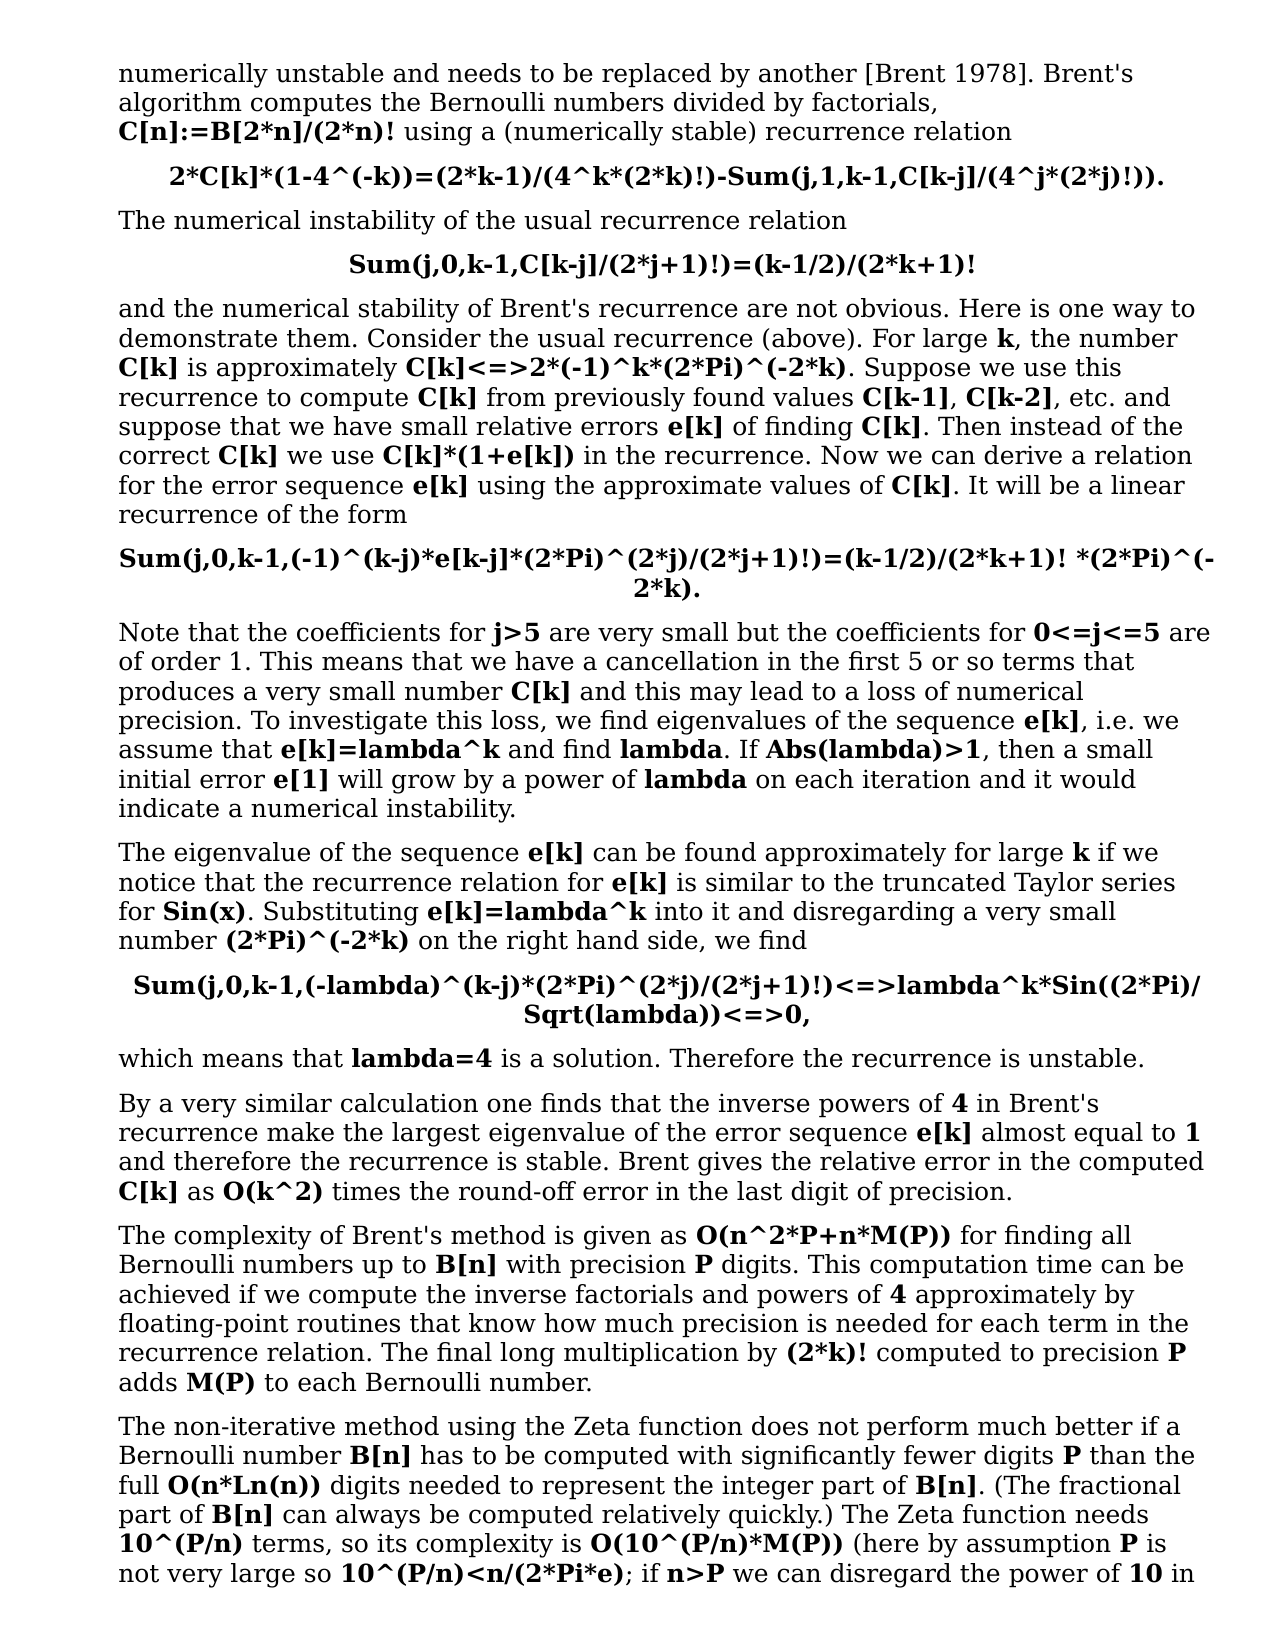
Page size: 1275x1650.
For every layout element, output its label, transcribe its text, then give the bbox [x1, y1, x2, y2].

text The non-iterative method using the Zeta function does not perform much better if a Bernoulli number B[n] has to be computed with significantly fewer digits P than the full O(n*Ln(n)) digits needed to represent the integer part of B[n]. (The fractional part of B[n] can always be computed relatively quickly.) The Zeta function needs 10^(P/n) terms, so its complexity is O(10^(P/n)*M(P)) (here by assumption P is not very large so 10^(P/n)<n/(2*Pi*e); if n>P we can disregard the power of 10 in [118, 1412, 1216, 1588]
text Sum(j,0,k-1,(-1)^(k-j)*e[k-j]*(2*Pi)^(2*j)/(2*j+1)!)=(k-1/2)/(2*k+1)! *(2*Pi)^(-2*k). [118, 544, 1216, 603]
text which means that lambda=4 is a solution. Therefore the recurrence is unstable. [118, 1044, 1216, 1074]
text 2*C[k]*(1-4^(-k))=(2*k-1)/(4^k*(2*k)!)-Sum(j,1,k-1,C[k-j]/(4^j*(2*j)!)). [118, 162, 1216, 191]
text The eigenvalue of the sequence e[k] can be found approximately for large k if we notice that the recurrence relation for e[k] is similar to the truncated Taylor series for Sin(x). Substituting e[k]=lambda^k into it and disregarding a very small number (2*Pi)^(-2*k) on the right hand side, we find [118, 838, 1216, 956]
text The complexity of Brent's method is given as O(n^2*P+n*M(P)) for finding all Bernoulli numbers up to B[n] with precision P digits. This computation time can be achieved if we compute the inverse factorials and powers of 4 approximately by floating-point routines that know how much precision is needed for each term in the recurrence relation. The final long multiplication by (2*k)! computed to precision P adds M(P) to each Bernoulli number. [118, 1221, 1216, 1397]
text and the numerical stability of Brent's recurrence are not obvious. Here is one way to demonstrate them. Consider the usual recurrence (above). For large k, the number C[k] is approximately C[k]<=>2*(-1)^k*(2*Pi)^(-2*k). Suppose we use this recurrence to compute C[k] from previously found values C[k-1], C[k-2], etc. and suppose that we have small relative errors e[k] of finding C[k]. Then instead of the correct C[k] we use C[k]*(1+e[k]) in the recurrence. Now we can derive a relation for the error sequence e[k] using the approximate values of C[k]. It will be a linear recurrence of the form [118, 295, 1216, 529]
text Sum(j,0,k-1,C[k-j]/(2*j+1)!)=(k-1/2)/(2*k+1)! [118, 250, 1216, 280]
text Sum(j,0,k-1,(-lambda)^(k-j)*(2*Pi)^(2*j)/(2*j+1)!)<=>lambda^k*Sin((2*Pi)/Sqrt(lambda))<=>0, [118, 971, 1216, 1029]
text numerically unstable and needs to be replaced by another [Brent 1978]. Brent's algorithm computes the Bernoulli numbers divided by factorials, C[n]:=B[2*n]/(2*n)! using a (numerically stable) recurrence relation [118, 59, 1216, 147]
text By a very similar calculation one finds that the inverse powers of 4 in Brent's recurrence make the largest eigenvalue of the error sequence e[k] almost equal to 1 and therefore the recurrence is stable. Brent gives the relative error in the computed C[k] as O(k^2) times the round-off error in the last digit of precision. [118, 1089, 1216, 1206]
text Note that the coefficients for j>5 are very small but the coefficients for 0<=j<=5 are of order 1. This means that we have a cancellation in the first 5 or so terms that produces a very small number C[k] and this may lead to a loss of numerical precision. To investigate this loss, we find eigenvalues of the sequence e[k], i.e. we assume that e[k]=lambda^k and find lambda. If Abs(lambda)>1, then a small initial error e[1] will grow by a power of lambda on each iteration and it would indicate a numerical instability. [118, 618, 1216, 823]
text The numerical instability of the usual recurrence relation [118, 206, 1216, 235]
